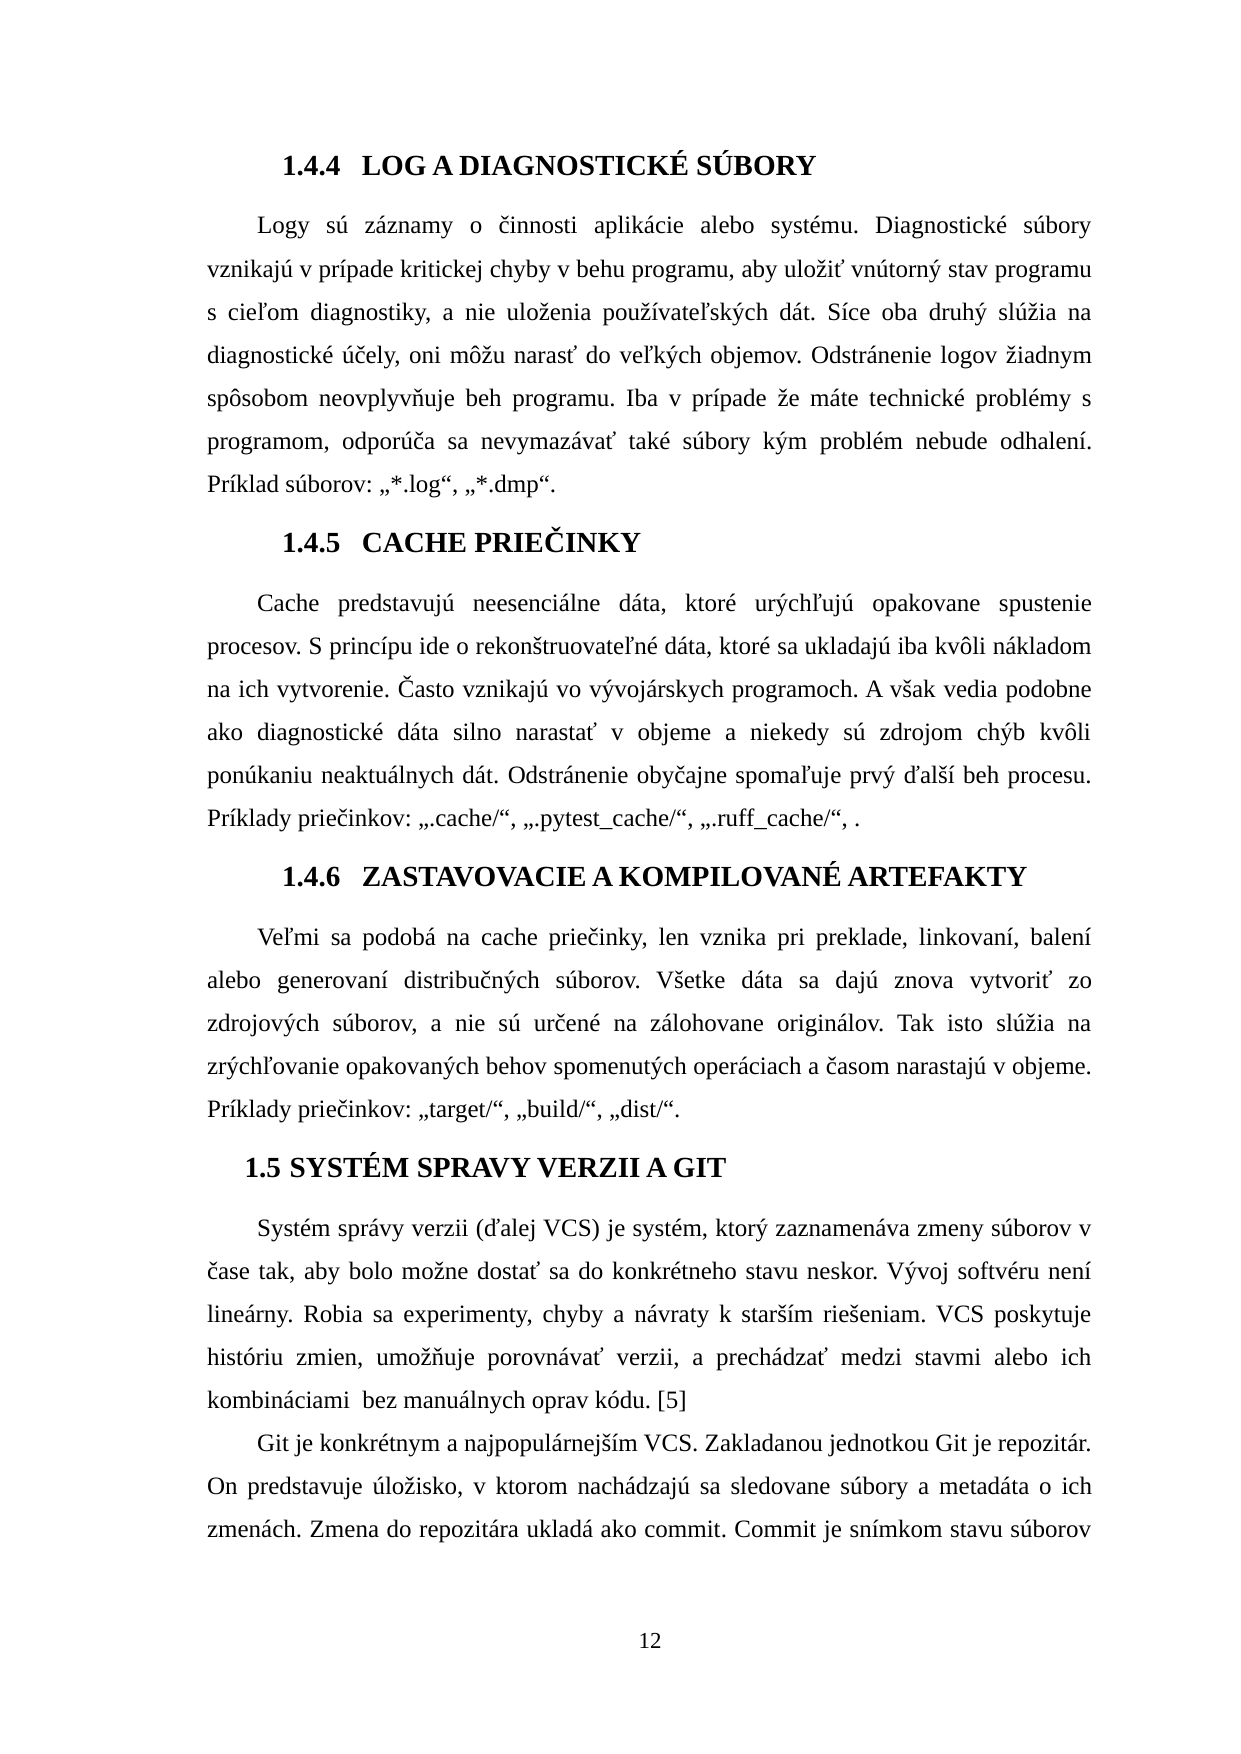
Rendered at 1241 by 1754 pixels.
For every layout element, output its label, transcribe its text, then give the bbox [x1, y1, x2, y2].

subtitle Log a diagnostické súbory [282, 148, 1092, 181]
text Veľmi sa podobá na cache priečinky, len vznika pri preklade, linkovaní, balení alebo generovaní distribučných súborov. Všetke dáta sa dajú znova vytvoriť zo zdrojových súborov, a nie sú určené na zálohovane originálov. Tak isto slúžia na zrýchľovanie opakovaných behov spomenutých operáciach a časom narastajú v objeme. Príklady priečinkov: „target/“, „build/“, „dist/“. [207, 922, 1092, 1123]
subtitle Systém spravy verzii a git [244, 1150, 1092, 1183]
text Cache predstavujú neesenciálne dáta, ktoré urýchľujú opakovane spustenie procesov. S princípu ide o rekonštruovateľné dáta, ktoré sa ukladajú iba kvôli nákladom na ich vytvorenie. Často vznikajú vo vývojárskych programoch. A však vedia podobne ako diagnostické dáta silno narastať v objeme a niekedy sú zdrojom chýb kvôli ponúkaniu neaktuálnych dát. Odstránenie obyčajne spomaľuje prvý ďalší beh procesu. Príklady priečinkov: „.cache/“, „.pytest_cache/“, „.ruff_cache/“, . [207, 588, 1092, 832]
text Git je konkrétnym a najpopulárnejším VCS. Zakladanou jednotkou Git je repozitár. On predstavuje úložisko, v ktorom nachádzajú sa sledovane súbory a metadáta o ich zmenách. Zmena do repozitára ukladá ako commit. Commit je snímkom stavu súborov [207, 1428, 1092, 1543]
subtitle Zastavovacie a kompilované artefakty [282, 859, 1092, 892]
text Systém správy verzii (ďalej VCS) je systém, ktorý zaznamenáva zmeny súborov v čase tak, aby bolo možne dostať sa do konkrétneho stavu neskor. Vývoj softvéru není lineárny. Robia sa experimenty, chyby a návraty k starším riešeniam. VCS poskytuje históriu zmien, umožňuje porovnávať verzii, a prechádzať medzi stavmi alebo ich kombináciami bez manuálnych oprav kódu. [5] [207, 1213, 1092, 1414]
subtitle Cache priečinky [282, 525, 1092, 558]
text Logy sú záznamy o činnosti aplikácie alebo systému. Diagnostické súbory vznikajú v prípade kritickej chyby v behu programu, aby uložiť vnútorný stav programu s cieľom diagnostiky, a nie uloženia používateľských dát. Síce oba druhý slúžia na diagnostické účely, oni môžu narasť do veľkých objemov. Odstránenie logov žiadnym spôsobom neovplyvňuje beh programu. Iba v prípade že máte technické problémy s programom, odporúča sa nevymazávať také súbory kým problém nebude odhalení. Príklad súborov: „*.log“, „*.dmp“. [207, 211, 1092, 498]
